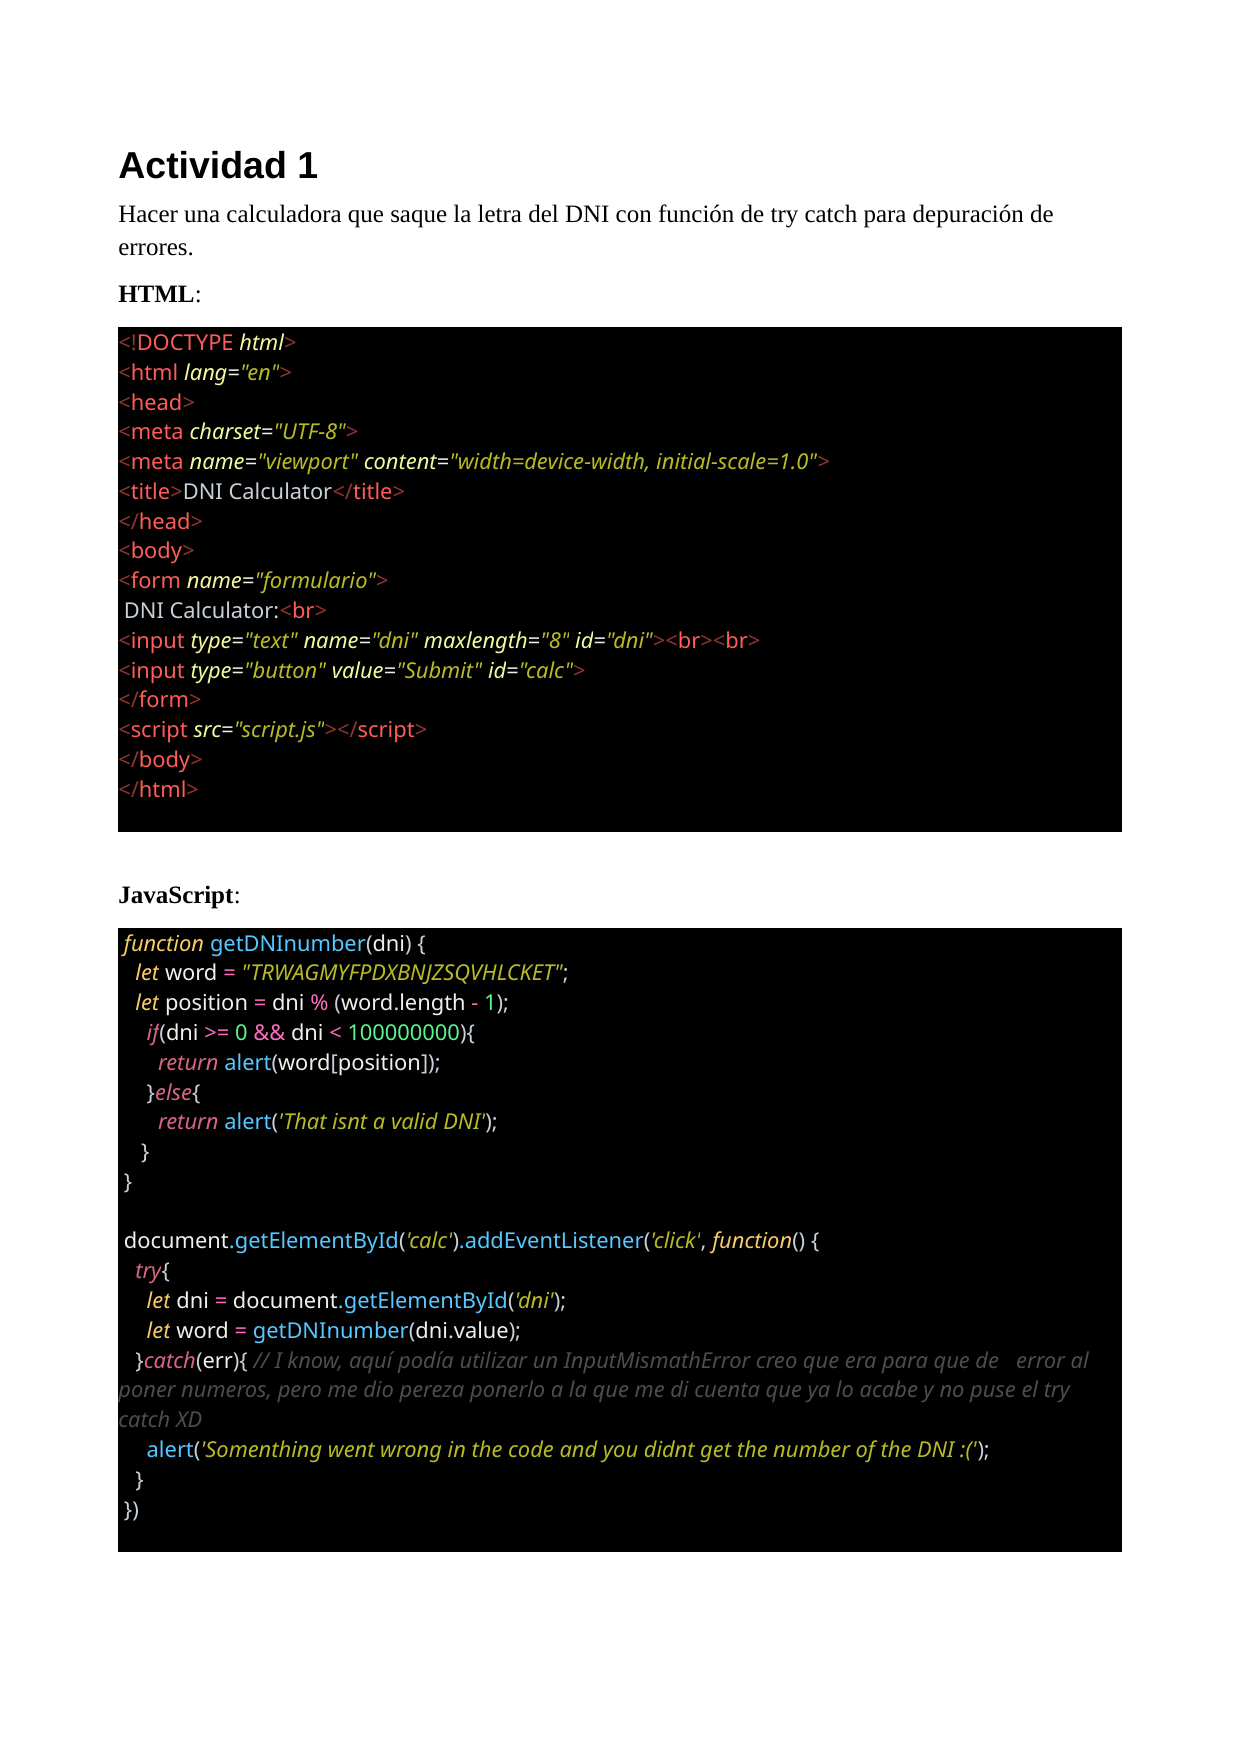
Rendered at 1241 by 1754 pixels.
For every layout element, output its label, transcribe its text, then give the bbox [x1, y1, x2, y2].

text HTML: [118, 279, 1122, 308]
text Hacer una calculadora que saque la letra del DNI con función de try catch para depuración de errores. [118, 199, 1122, 261]
table_header function getDNInumber(dni) { let word = "TRWAGMYFPDXBNJZSQVHLCKET"; let position = dni % (word.length - 1); if(dni >= 0 && dni < 100000000){ return alert(word[position]); }else{ return alert('That isnt a valid DNI'); } } document.getElementById('calc').addEventListener('click', function() { try{ let dni = document.getElementById('dni'); let word = getDNInumber(dni.value); }catch(err){ // I know, aquí podía utilizar un InputMismathError creo que era para que de error al poner numeros, pero me dio pereza ponerlo a la que me di cuenta que ya lo acabe y no puse el try catch XD alert('Somenthing went wrong in the code and you didnt get the number of the DNI :('); } }) [118, 928, 1122, 1552]
table_header <!DOCTYPE html> <html lang="en"> <head> <meta charset="UTF-8"> <meta name="viewport" content="width=device-width, initial-scale=1.0"> <title>DNI Calculator</title> </head> <body> <form name="formulario"> DNI Calculator:<br> <input type="text" name="dni" maxlength="8" id="dni"><br><br> <input type="button" value="Submit" id="calc"> </form> <script src="script.js"></script> </body> </html> [118, 327, 1122, 832]
text JavaScript: [118, 880, 1122, 909]
subtitle Actividad 1 [118, 143, 1122, 186]
